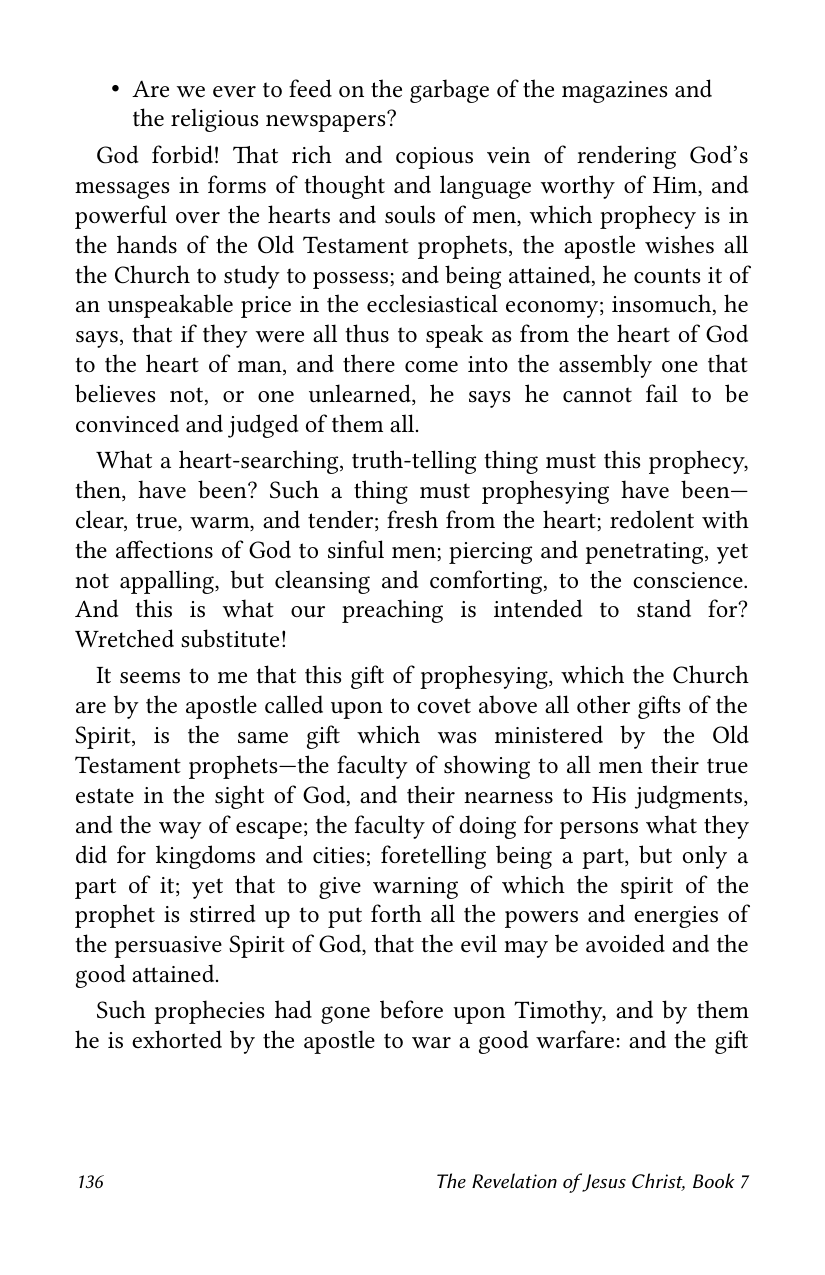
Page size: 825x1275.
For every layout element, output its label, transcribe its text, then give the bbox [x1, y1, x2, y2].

text What a heart-searching, truth-telling thing must this prophecy, then, have been? Such a thing must prophesying have been—clear, true, warm, and tender; fresh from the heart; redolent with the affections of God to sinful men; piercing and penetrating, yet not appalling, but cleansing and comforting, to the conscience. And this is what our preaching is intended to stand for? Wretched substitute! [75, 446, 750, 654]
text God forbid! That rich and copious vein of rendering God’s messages in forms of thought and language worthy of Him, and powerful over the hearts and souls of men, which prophecy is in the hands of the Old Testament prophets, the apostle wishes all the Church to study to possess; and being attained, he counts it of an unspeakable price in the ecclesiastical economy; insomuch, he says, that if they were all thus to speak as from the heart of God to the heart of man, and there come into the assembly one that believes not, or one unlearned, he says he cannot fail to be convinced and judged of them all. [75, 141, 750, 439]
text It seems to me that this gift of prophesying, which the Church are by the apostle called upon to covet above all other gifts of the Spirit, is the same gift which was ministered by the Old Testament prophets—the faculty of showing to all men their true estate in the sight of God, and their nearness to His judgments, and the way of escape; the faculty of doing for persons what they did for kingdoms and cities; foretelling being a part, but only a part of it; yet that to give warning of which the spirit of the prophet is stirred up to put forth all the powers and energies of the persuasive Spirit of God, that the evil may be avoided and the good attained. [75, 661, 750, 989]
text Such prophecies had gone before upon Timothy, and by them he is exhorted by the apostle to war a good warfare: and the gift [75, 996, 750, 1055]
list Are we ever to feed on the garbage of the magazines and the religious newspapers? [111, 75, 750, 132]
